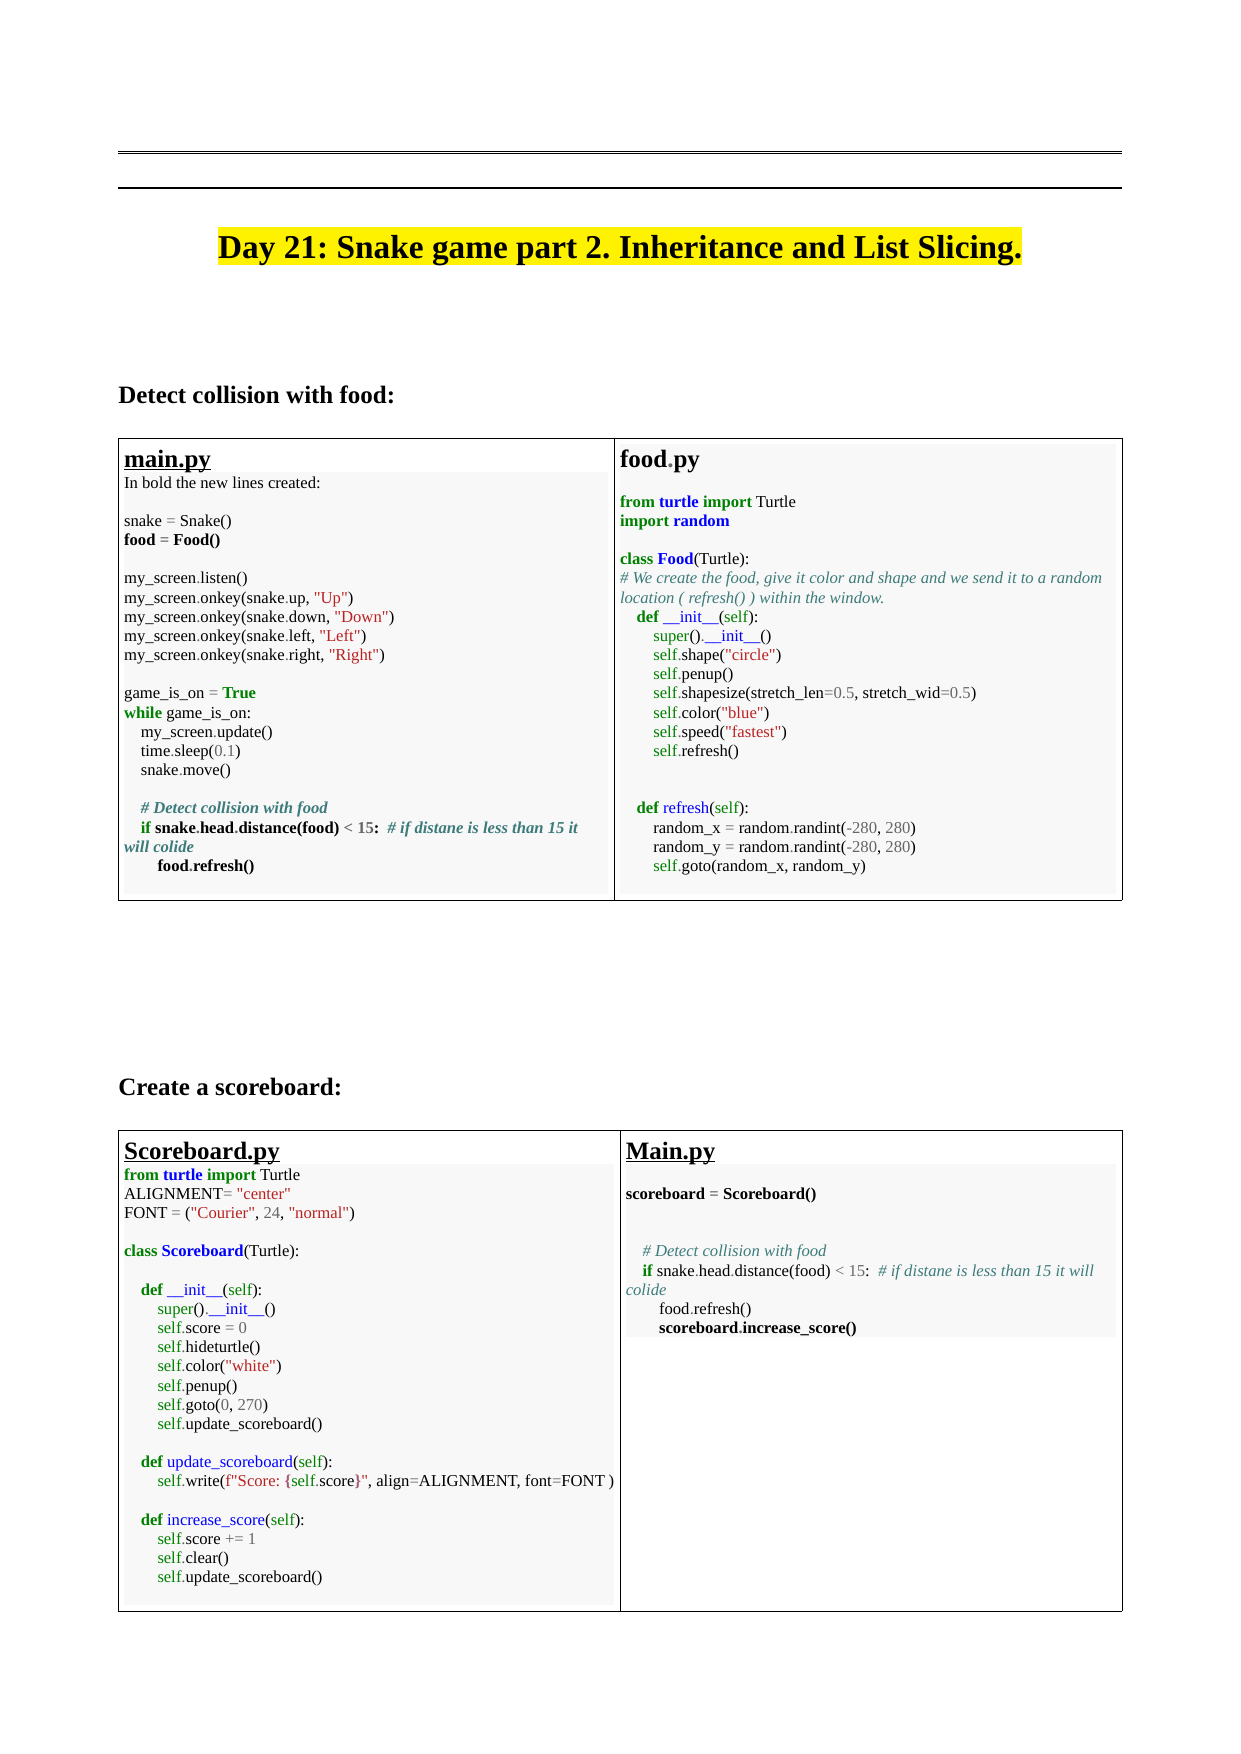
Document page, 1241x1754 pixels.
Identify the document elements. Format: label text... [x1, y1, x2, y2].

text Day 21: Snake game part 2. Inheritance and List Slicing. [118, 227, 1122, 265]
table_header food.py from turtle import Turtle import random class Food(Turtle): # We create the food, give it color and shape and we send it to a random location ( refresh() ) within the window. def __init__(self): super().__init__() self.shape("circle") self.penup() self.shapesize(stretch_len=0.5, stretch_wid=0.5) self.color("blue") self.speed("fastest") self.refresh() def refresh(self): random_x = random.randint(-280, 280) random_y = random.randint(-280, 280) self.goto(random_x, random_y) [615, 439, 1122, 900]
text Detect collision with food: [118, 380, 1122, 409]
table_header main.py In bold the new lines created: snake = Snake() food = Food() my_screen.listen() my_screen.onkey(snake.up, "Up") my_screen.onkey(snake.down, "Down") my_screen.onkey(snake.left, "Left") my_screen.onkey(snake.right, "Right") game_is_on = True while game_is_on: my_screen.update() time.sleep(0.1) snake.move() # Detect collision with food if snake.head.distance(food) < 15: # if distane is less than 15 it will colide food.refresh() [119, 439, 614, 900]
table_header Main.py scoreboard = Scoreboard() # Detect collision with food if snake.head.distance(food) < 15: # if distane is less than 15 it will colide food.refresh() scoreboard.increase_score() [621, 1131, 1122, 1611]
table_header Scoreboard.py from turtle import Turtle ALIGNMENT= "center" FONT = ("Courier", 24, "normal") class Scoreboard(Turtle): def __init__(self): super().__init__() self.score = 0 self.hideturtle() self.color("white") self.penup() self.goto(0, 270) self.update_scoreboard() def update_scoreboard(self): self.write(f"Score: {self.score}", align=ALIGNMENT, font=FONT ) def increase_score(self): self.score += 1 self.clear() self.update_scoreboard() [119, 1131, 620, 1611]
text Create a scoreboard: [118, 1072, 1122, 1101]
